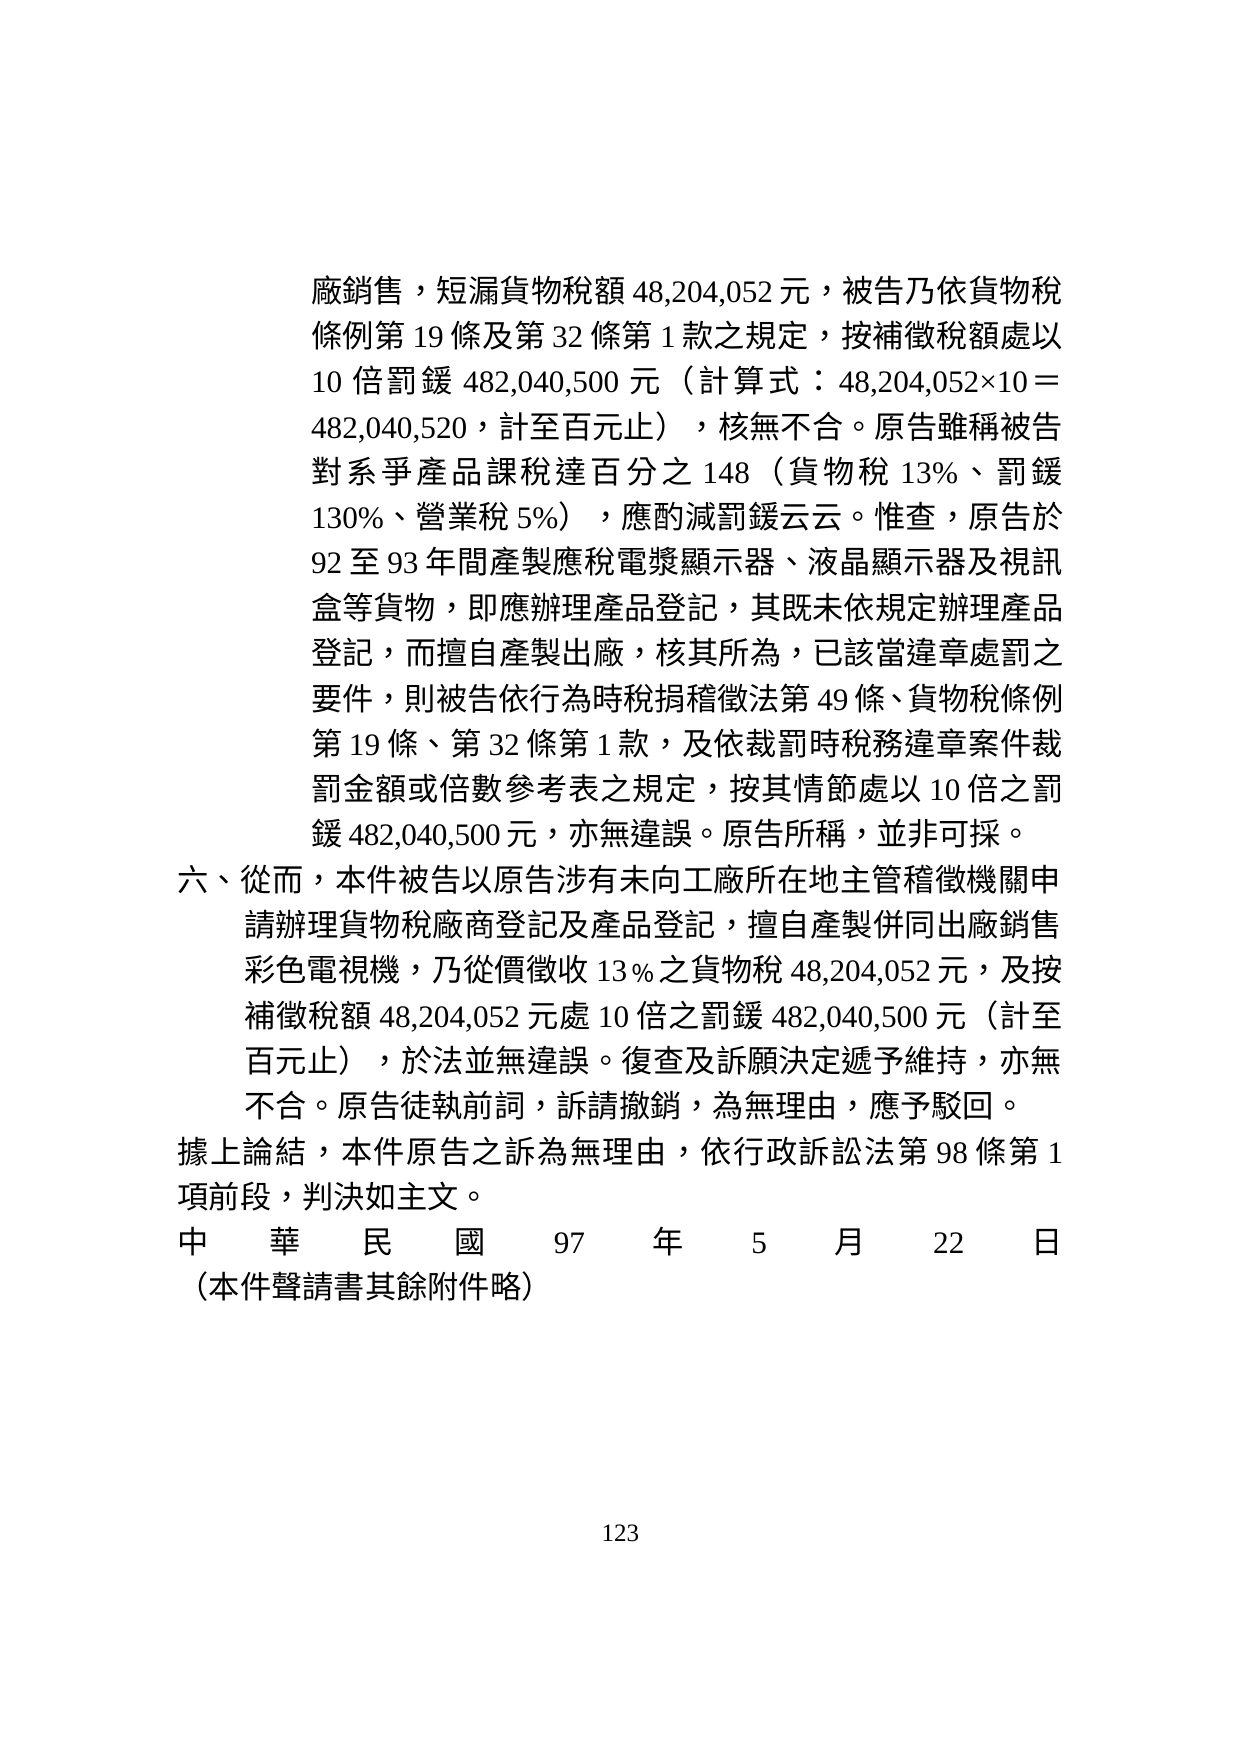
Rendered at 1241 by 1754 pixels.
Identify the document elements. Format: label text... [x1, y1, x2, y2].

text （本件聲請書其餘附件略） [177, 1263, 1063, 1308]
text 廠銷售，短漏貨物稅額48,204,052元，被告乃依貨物稅條例第19條及第32條第1款之規定，按補徵稅額處以10倍罰鍰482,040,500元（計算式：48,204,052×10＝482,040,520，計至百元止），核無不合。原告雖稱被告對系爭產品課稅達百分之148（貨物稅13%、罰鍰130%、營業稅5%），應酌減罰鍰云云。惟查，原告於92至93年間產製應稅電漿顯示器、液晶顯示器及視訊盒等貨物，即應辦理產品登記，其既未依規定辦理產品登記，而擅自產製出廠，核其所為，已該當違章處罰之要件，則被告依行為時稅捐稽徵法第49條、貨物稅條例第19條、第32條第1款，及依裁罰時稅務違章案件裁罰金額或倍數參考表之規定，按其情節處以10倍之罰鍰482,040,500元，亦無違誤。原告所稱，並非可採。 [210, 266, 1063, 855]
text 據上論結，本件原告之訴為無理由，依行政訴訟法第98條第1項前段，判決如主文。 [177, 1127, 1063, 1217]
text 六、從而，本件被告以原告涉有未向工廠所在地主管稽徵機關申請辦理貨物稅廠商登記及產品登記，擅自產製併同出廠銷售彩色電視機，乃從價徵收13﹪之貨物稅48,204,052元，及按補徵稅額48,204,052元處10倍之罰鍰482,040,500元（計至百元止），於法並無違誤。復查及訴願決定遞予維持，亦無不合。原告徒執前詞，訴請撤銷，為無理由，應予駁回。 [177, 855, 1063, 1127]
text 中華民國97年5月22日 [177, 1217, 1063, 1263]
